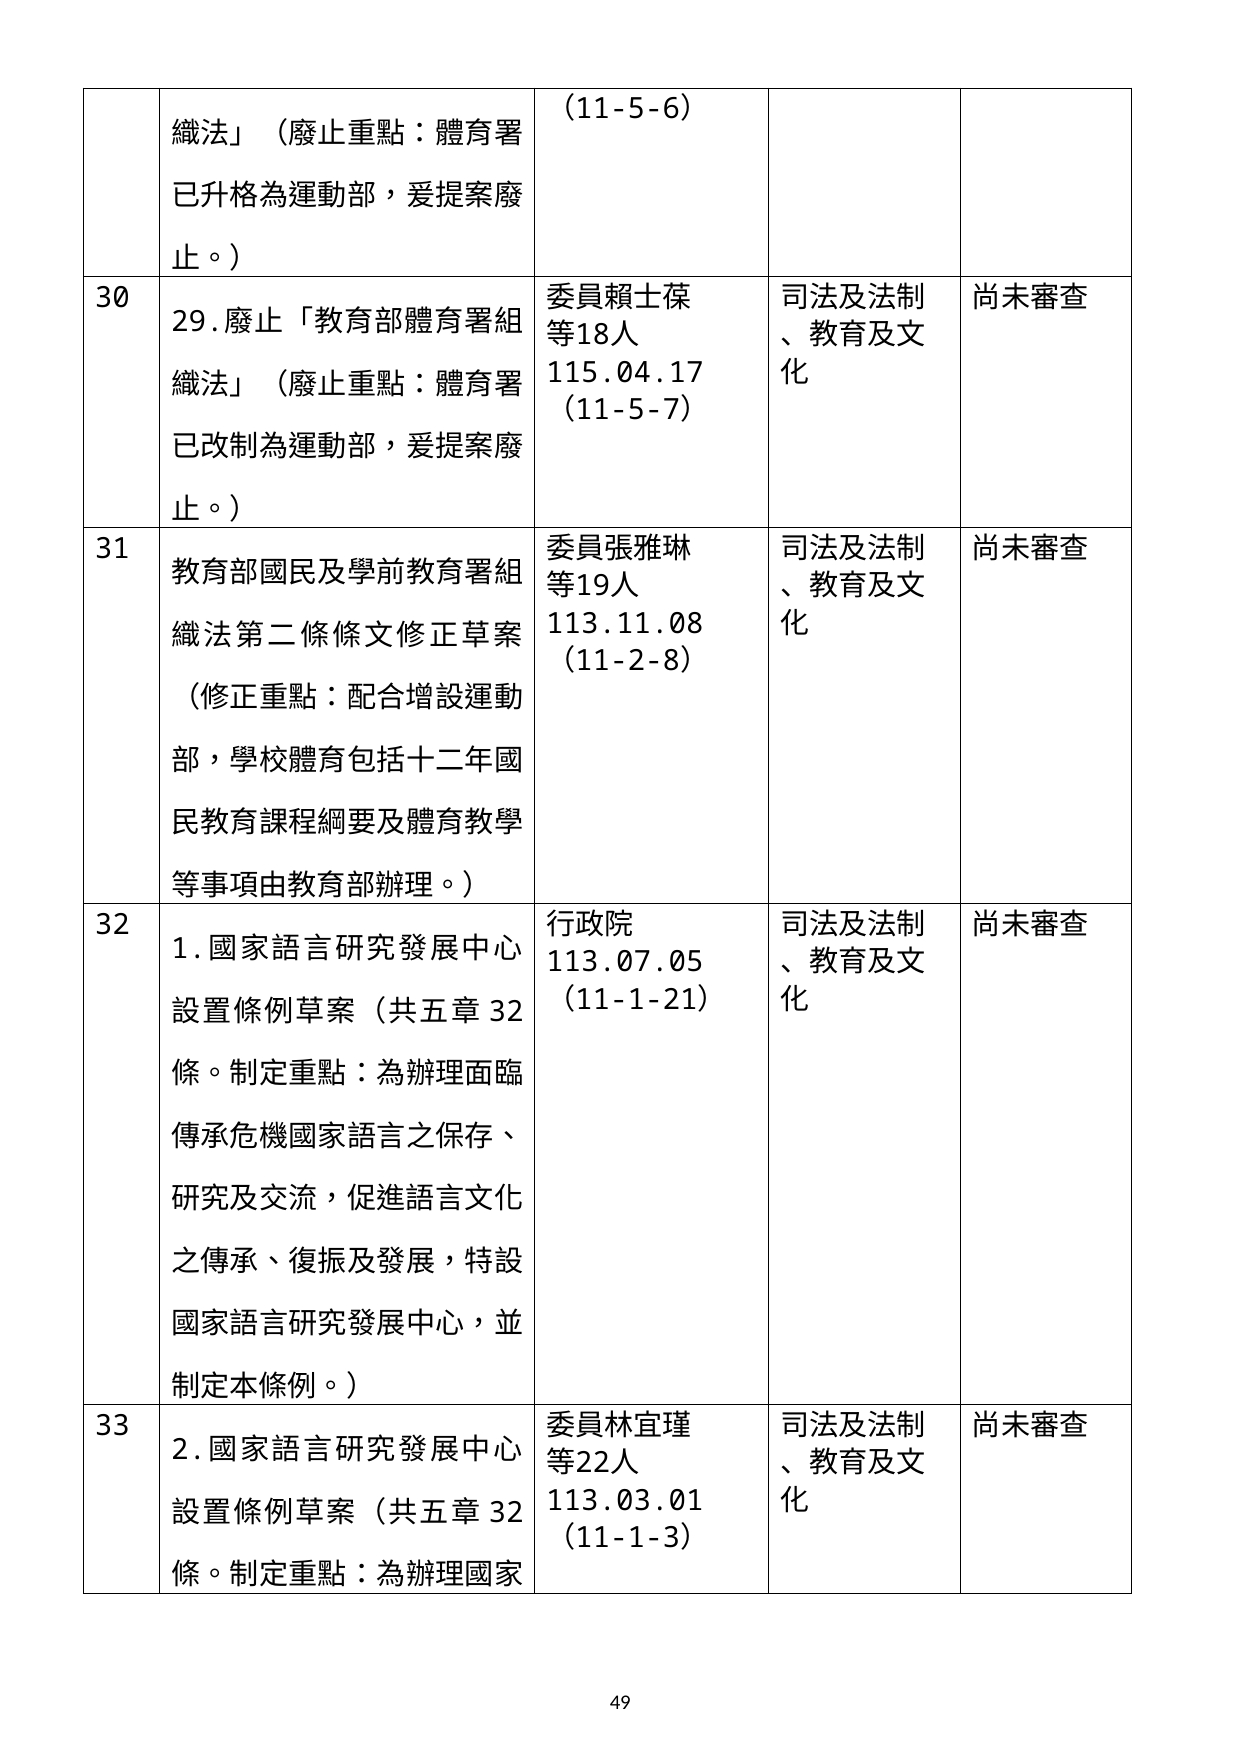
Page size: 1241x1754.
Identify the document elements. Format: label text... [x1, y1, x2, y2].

table_cell （11-5-6） [535, 89, 768, 276]
table_cell 教育部國民及學前教育署組織法第二條條文修正草案（修正重點：配合增設運動部，學校體育包括十二年國民教育課程綱要及體育教學等事項由教育部辦理。） [160, 528, 534, 903]
table_cell 委員張雅琳 等19人 113.11.08 （11-2-8） [535, 528, 768, 903]
table_cell 司法及法制、教育及文化 [769, 1405, 960, 1593]
table_cell [769, 89, 960, 276]
table_cell 29.廢止「教育部體育署組織法」（廢止重點：體育署已改制為運動部，爰提案廢止。） [160, 277, 534, 527]
table_cell 1.國家語言研究發展中心設置條例草案（共五章32條。制定重點：為辦理面臨傳承危機國家語言之保存、研究及交流，促進語言文化之傳承、復振及發展，特設國家語言研究發展中心，並制定本條例。） [160, 904, 534, 1404]
table_cell 尚未審查 [961, 528, 1131, 903]
table_cell 尚未審查 [961, 277, 1131, 527]
table_cell 2.國家語言研究發展中心設置條例草案（共五章32條。制定重點：為辦理國家 [160, 1405, 534, 1593]
table_cell 尚未審查 [961, 904, 1131, 1404]
table_cell [84, 89, 159, 276]
table_cell 30 [84, 277, 159, 527]
table_cell 尚未審查 [961, 1405, 1131, 1593]
table_cell 司法及法制、教育及文化 [769, 904, 960, 1404]
table_cell 行政院 113.07.05 （11-1-21） [535, 904, 768, 1404]
table_cell 32 [84, 904, 159, 1404]
table_cell 31 [84, 528, 159, 903]
table_cell 33 [84, 1405, 159, 1593]
table_cell 織法」（廢止重點：體育署已升格為運動部，爰提案廢止。） [160, 89, 534, 276]
table_cell [961, 89, 1131, 276]
table_cell 司法及法制、教育及文化 [769, 528, 960, 903]
table_cell 委員賴士葆 等18人 115.04.17 （11-5-7） [535, 277, 768, 527]
table_cell 委員林宜瑾 等22人 113.03.01 （11-1-3） [535, 1405, 768, 1593]
table_cell 司法及法制、教育及文化 [769, 277, 960, 527]
